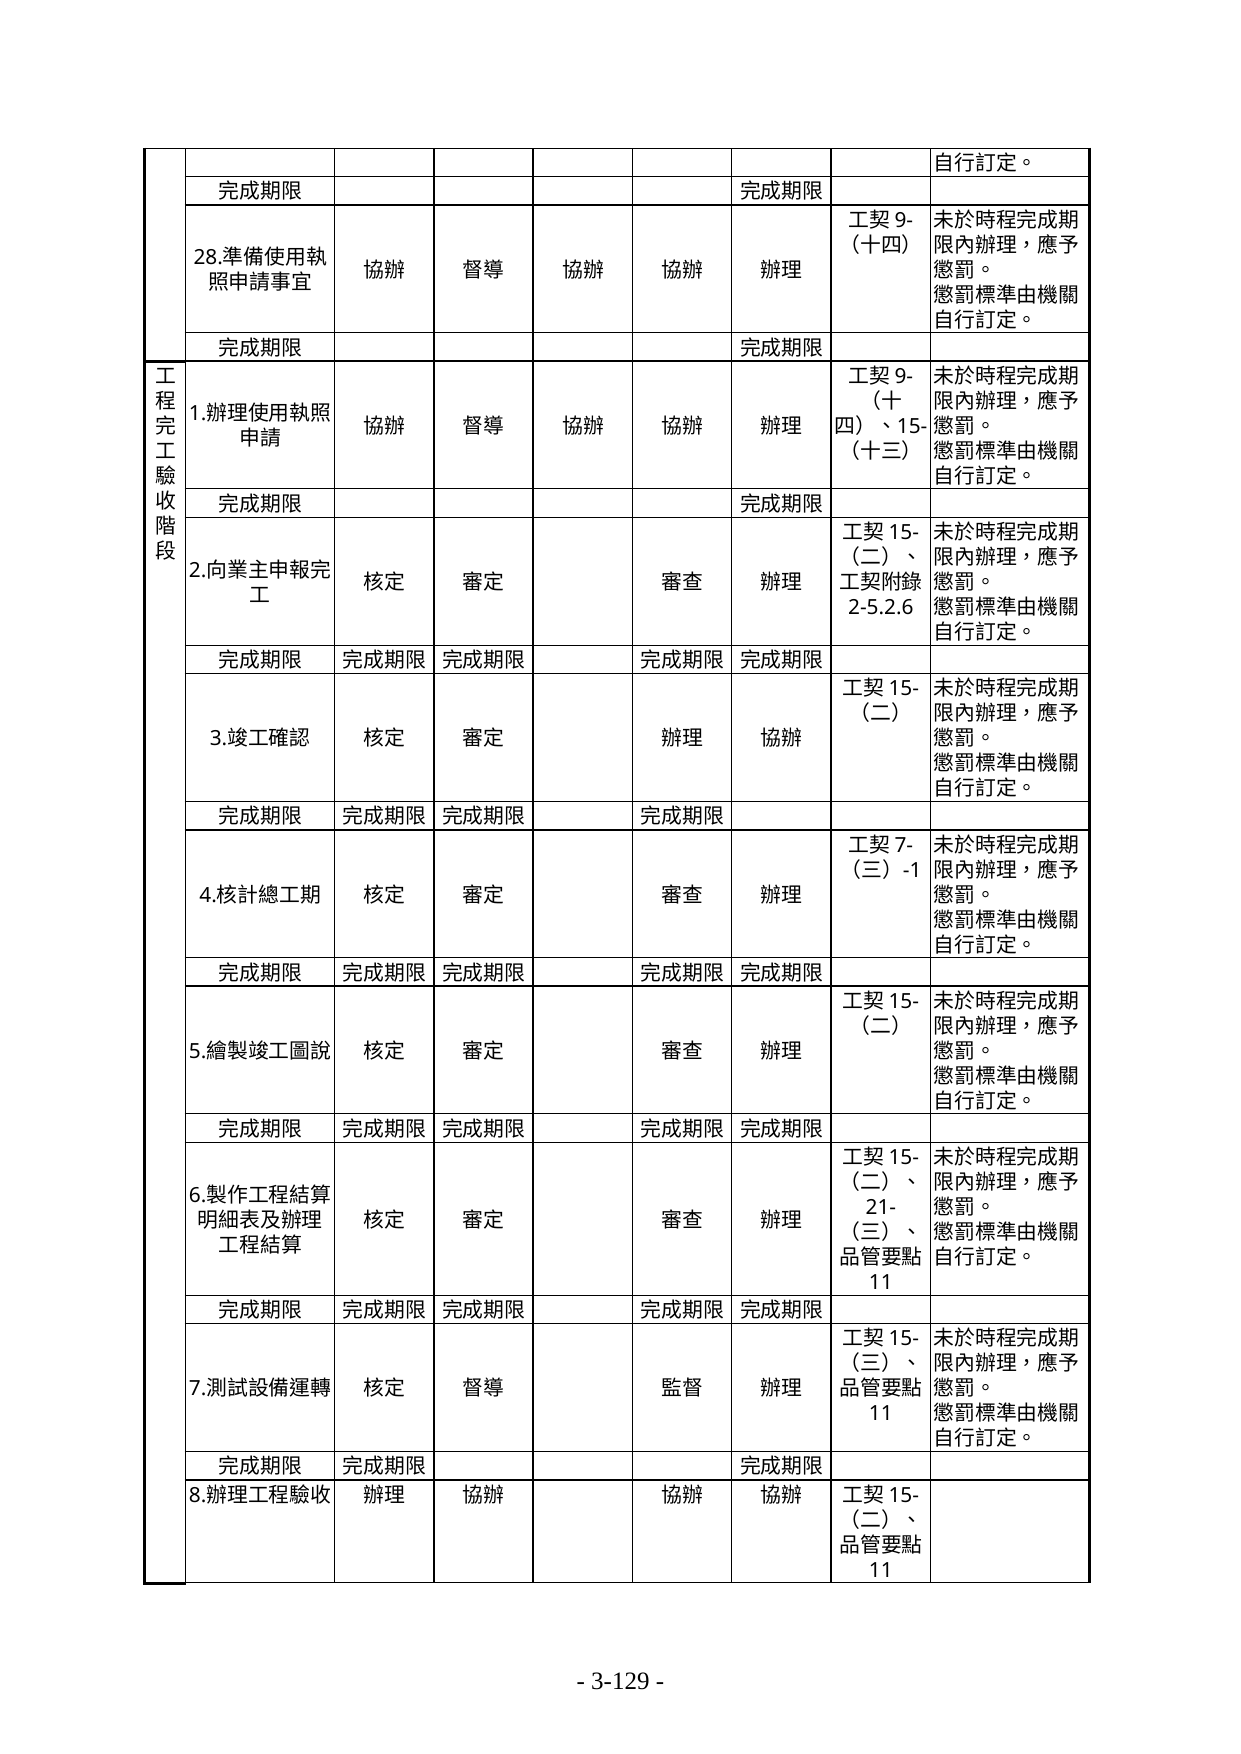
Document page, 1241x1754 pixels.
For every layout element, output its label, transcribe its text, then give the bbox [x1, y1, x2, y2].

table_cell 未於時程完成期限內辦理，應予懲罰。 懲罰標準由機關自行訂定。 [931, 1324, 1088, 1451]
table_cell 工契15-（二） [832, 674, 930, 801]
table_cell [633, 333, 731, 360]
table_cell 完成期限 [435, 646, 532, 673]
table_cell [832, 1296, 930, 1323]
table_cell 協辦 [633, 206, 731, 332]
table_cell [931, 1481, 1088, 1582]
table_cell [534, 1481, 632, 1582]
table_cell [534, 802, 632, 829]
table_cell 工契15-（二）、21-（三）、品管要點11 [832, 1143, 930, 1294]
table_cell 協辦 [335, 206, 433, 332]
table_cell 完成期限 [186, 489, 334, 516]
table_cell 完成期限 [732, 646, 830, 673]
table_cell 完成期限 [633, 802, 731, 829]
table_cell 協辦 [534, 206, 632, 332]
table_cell [633, 177, 731, 204]
table_cell [534, 333, 632, 360]
table_cell [931, 646, 1088, 673]
table_cell 督導 [435, 362, 532, 488]
table_cell 完成期限 [435, 1296, 532, 1323]
table_cell 辦理 [732, 1324, 830, 1451]
table_cell 審查 [633, 1143, 731, 1294]
table_cell [534, 831, 632, 957]
table_cell 辦理 [732, 1143, 830, 1294]
table_cell 辦理 [732, 206, 830, 332]
table_cell 完成期限 [732, 177, 830, 204]
table_cell 審查 [633, 987, 731, 1113]
table_cell [832, 489, 930, 516]
table_cell [335, 177, 433, 204]
table_cell 完成期限 [186, 1114, 334, 1141]
table_cell [534, 1296, 632, 1323]
table_cell [931, 1296, 1088, 1323]
table_cell 協辦 [732, 1481, 830, 1582]
table_cell 完成期限 [335, 958, 433, 985]
table_cell [335, 489, 433, 516]
table_cell 協辦 [335, 362, 433, 488]
table_cell 完成期限 [732, 1296, 830, 1323]
table_cell 審定 [435, 674, 532, 801]
table_cell 工契15-（三）、品管要點11 [832, 1324, 930, 1451]
table_cell 監督 [633, 1324, 731, 1451]
table_cell 審定 [435, 518, 532, 644]
table_cell 審查 [633, 831, 731, 957]
table_cell 督導 [435, 1324, 532, 1451]
table_cell 協辦 [633, 1481, 731, 1582]
table_cell 完成期限 [633, 1296, 731, 1323]
table_cell [832, 958, 930, 985]
table_cell 2.向業主申報完工 [186, 518, 334, 644]
table_cell [534, 958, 632, 985]
table_cell 完成期限 [186, 958, 334, 985]
table_cell 未於時程完成期限內辦理，應予懲罰。 懲罰標準由機關自行訂定。 [931, 362, 1088, 488]
table_cell [832, 333, 930, 360]
table_cell 自行訂定。 [931, 149, 1088, 176]
table_cell [832, 646, 930, 673]
table_cell 協辦 [435, 1481, 532, 1582]
table_cell 未於時程完成期限內辦理，應予懲罰。 懲罰標準由機關自行訂定。 [931, 674, 1088, 801]
table_cell 審定 [435, 987, 532, 1113]
table_cell [186, 149, 334, 176]
table_cell 工程完工驗收階段 [146, 363, 185, 1582]
table_cell [633, 1452, 731, 1479]
table_cell 核定 [335, 831, 433, 957]
table_cell 完成期限 [186, 1296, 334, 1323]
table_cell [931, 1452, 1088, 1479]
table_cell 核定 [335, 1324, 433, 1451]
table_cell 工契15-（二）、品管要點11 [832, 1481, 930, 1582]
table_cell [435, 489, 532, 516]
table_cell [931, 489, 1088, 516]
table_cell 工契7-（三）-1 [832, 831, 930, 957]
table_cell [931, 802, 1088, 829]
table_cell 核定 [335, 518, 433, 644]
table_cell 工契15-（二）、工契附錄2-5.2.6 [832, 518, 930, 644]
table_cell 辦理 [633, 674, 731, 801]
table_cell [931, 958, 1088, 985]
table_cell 協辦 [732, 674, 830, 801]
table_cell 完成期限 [186, 177, 334, 204]
table_cell [931, 333, 1088, 360]
table_cell 完成期限 [732, 333, 830, 360]
table_cell 完成期限 [335, 1114, 433, 1141]
table_cell [931, 1114, 1088, 1141]
table_cell 協辦 [633, 362, 731, 488]
table_cell 未於時程完成期限內辦理，應予懲罰。 懲罰標準由機關自行訂定。 [931, 206, 1088, 332]
table_cell [534, 1452, 632, 1479]
table_cell [435, 177, 532, 204]
table_cell 4.核計總工期 [186, 831, 334, 957]
table_cell 工契9-（十四） [832, 206, 930, 332]
table_cell [832, 1114, 930, 1141]
table_cell [534, 489, 632, 516]
table_cell 核定 [335, 674, 433, 801]
table_cell [931, 177, 1088, 204]
table_cell [832, 149, 930, 176]
table_cell 辦理 [732, 831, 830, 957]
table_cell [534, 987, 632, 1113]
table_cell 7.測試設備運轉 [186, 1324, 334, 1451]
table_cell 完成期限 [732, 1114, 830, 1141]
table_cell [335, 333, 433, 360]
table_cell [534, 646, 632, 673]
table_cell 完成期限 [732, 958, 830, 985]
table_cell 協辦 [534, 362, 632, 488]
table_cell [534, 674, 632, 801]
table_cell [633, 489, 731, 516]
table_cell 未於時程完成期限內辦理，應予懲罰。 懲罰標準由機關自行訂定。 [931, 831, 1088, 957]
table_cell 完成期限 [186, 333, 334, 360]
table_cell 3.竣工確認 [186, 674, 334, 801]
table_cell 完成期限 [435, 958, 532, 985]
table_cell 完成期限 [335, 1296, 433, 1323]
table_cell 辦理 [732, 362, 830, 488]
table_cell [534, 518, 632, 644]
table_cell [832, 802, 930, 829]
table_cell 完成期限 [335, 802, 433, 829]
table_cell [435, 149, 532, 176]
table_cell 辦理 [335, 1481, 433, 1582]
table_cell [832, 177, 930, 204]
table_cell 完成期限 [186, 802, 334, 829]
table_cell 完成期限 [335, 1452, 433, 1479]
table_cell 督導 [435, 206, 532, 332]
table_cell 完成期限 [186, 646, 334, 673]
table_cell 核定 [335, 1143, 433, 1294]
table_cell [732, 149, 830, 176]
table_cell [435, 333, 532, 360]
table_cell 28.準備使用執照申請事宜 [186, 206, 334, 332]
table_cell [146, 149, 185, 360]
table_cell 完成期限 [633, 958, 731, 985]
table_cell [335, 149, 433, 176]
table_cell 核定 [335, 987, 433, 1113]
table_cell 5.繪製竣工圖說 [186, 987, 334, 1113]
table_cell 完成期限 [633, 1114, 731, 1141]
table_cell 工契9-（十四）、15-（十三） [832, 362, 930, 488]
table_cell [534, 149, 632, 176]
table_cell 辦理 [732, 518, 830, 644]
table_cell [534, 1114, 632, 1141]
table_cell 審定 [435, 831, 532, 957]
table_cell 1.辦理使用執照申請 [186, 362, 334, 488]
table_cell [534, 1324, 632, 1451]
table_cell 審查 [633, 518, 731, 644]
table_cell 8.辦理工程驗收 [186, 1481, 334, 1582]
table_cell 6.製作工程結算明細表及辦理工程結算 [186, 1143, 334, 1294]
table_cell [832, 1452, 930, 1479]
table_cell 完成期限 [435, 802, 532, 829]
table_cell 工契15-（二） [832, 987, 930, 1113]
table_cell 完成期限 [732, 489, 830, 516]
table_cell 完成期限 [732, 1452, 830, 1479]
table_cell 未於時程完成期限內辦理，應予懲罰。 懲罰標準由機關自行訂定。 [931, 987, 1088, 1113]
table_cell 完成期限 [186, 1452, 334, 1479]
table_cell [534, 177, 632, 204]
table_cell 未於時程完成期限內辦理，應予懲罰。 懲罰標準由機關自行訂定。 [931, 1143, 1088, 1294]
table_cell 辦理 [732, 987, 830, 1113]
table_cell 未於時程完成期限內辦理，應予懲罰。 懲罰標準由機關自行訂定。 [931, 518, 1088, 644]
table_cell 完成期限 [435, 1114, 532, 1141]
table_cell [633, 149, 731, 176]
table_cell 完成期限 [335, 646, 433, 673]
table_cell 完成期限 [633, 646, 731, 673]
table_cell [435, 1452, 532, 1479]
table_cell 審定 [435, 1143, 532, 1294]
table_cell [534, 1143, 632, 1294]
table_cell [732, 802, 830, 829]
